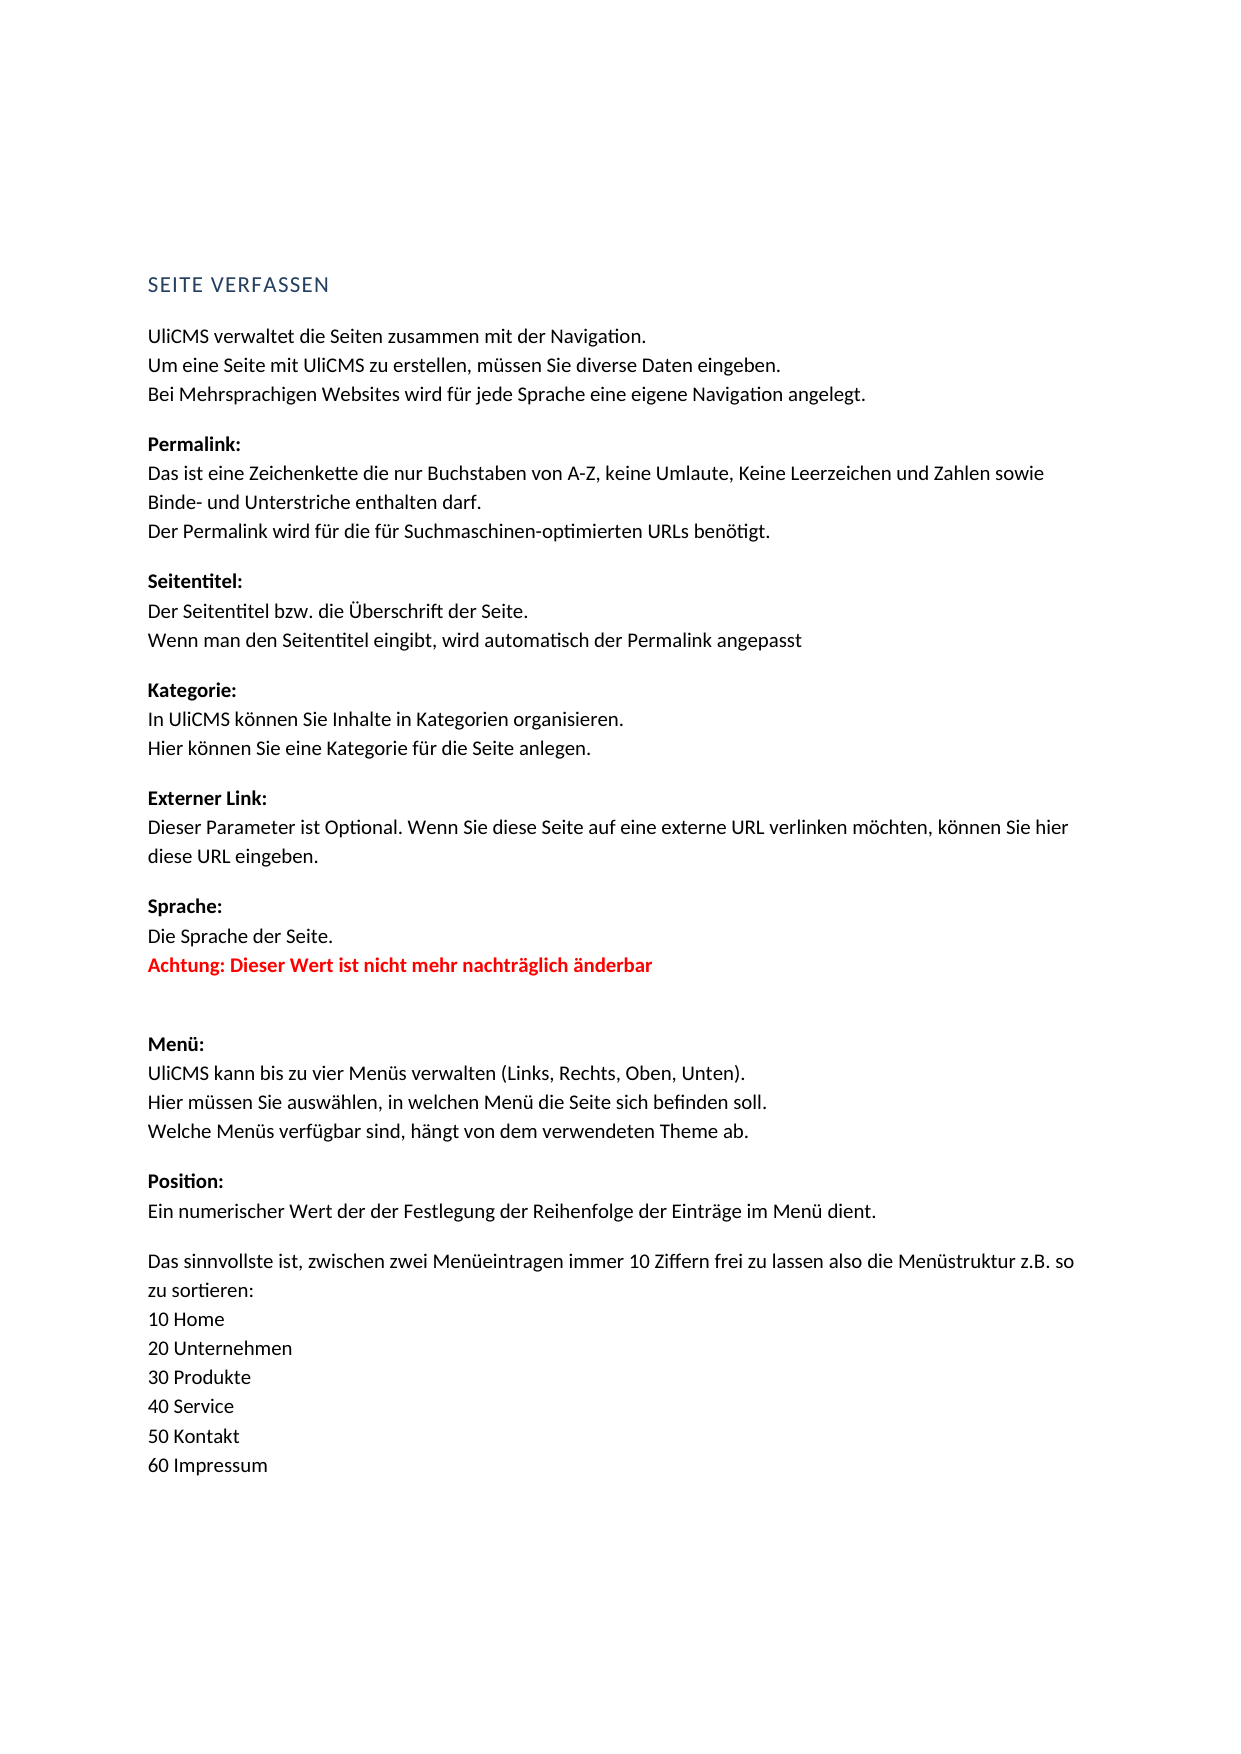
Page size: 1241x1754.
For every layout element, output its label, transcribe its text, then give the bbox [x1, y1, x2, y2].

text Sprache: Die Sprache der Seite. Achtung: Dieser Wert ist nicht mehr nachträglich änderbar [148, 894, 1093, 977]
subtitle Seite verfassen [148, 270, 1093, 298]
text Kategorie: In UliCMS können Sie Inhalte in Kategorien organisieren. Hier können Sie eine Kategorie für die Seite anlegen. [148, 677, 1093, 761]
text Das sinnvollste ist, zwischen zwei Menüeintragen immer 10 Ziffern frei zu lassen also die Menüstruktur z.B. so zu sortieren: 10 Home 20 Unternehmen 30 Produkte 40 Service 50 Kontakt 60 Impressum [148, 1248, 1093, 1477]
text Seitentitel: Der Seitentitel bzw. die Überschrift der Seite. Wenn man den Seitentitel eingibt, wird automatisch der Permalink angepasst [148, 569, 1093, 652]
text Permalink: Das ist eine Zeichenkette die nur Buchstaben von A-Z, keine Umlaute, Keine Leerzeichen und Zahlen sowie Binde- und Unterstriche enthalten darf. Der Permalink wird für die für Suchmaschinen-optimierten URLs benötigt. [148, 431, 1093, 544]
text Position: Ein numerischer Wert der der Festlegung der Reihenfolge der Einträge im Menü dient. [148, 1169, 1093, 1223]
text Externer Link: Dieser Parameter ist Optional. Wenn Sie diese Seite auf eine externe URL verlinken möchten, können Sie hier diese URL eingeben. [148, 785, 1093, 869]
text UliCMS verwaltet die Seiten zusammen mit der Navigation. Um eine Seite mit UliCMS zu erstellen, müssen Sie diverse Daten eingeben. Bei Mehrsprachigen Websites wird für jede Sprache eine eigene Navigation angelegt. [148, 323, 1093, 407]
text Menü: UliCMS kann bis zu vier Menüs verwalten (Links, Rechts, Oben, Unten). Hier müssen Sie auswählen, in welchen Menü die Seite sich befinden soll. Welche Menüs verfügbar sind, hängt von dem verwendeten Theme ab. [148, 1002, 1093, 1144]
